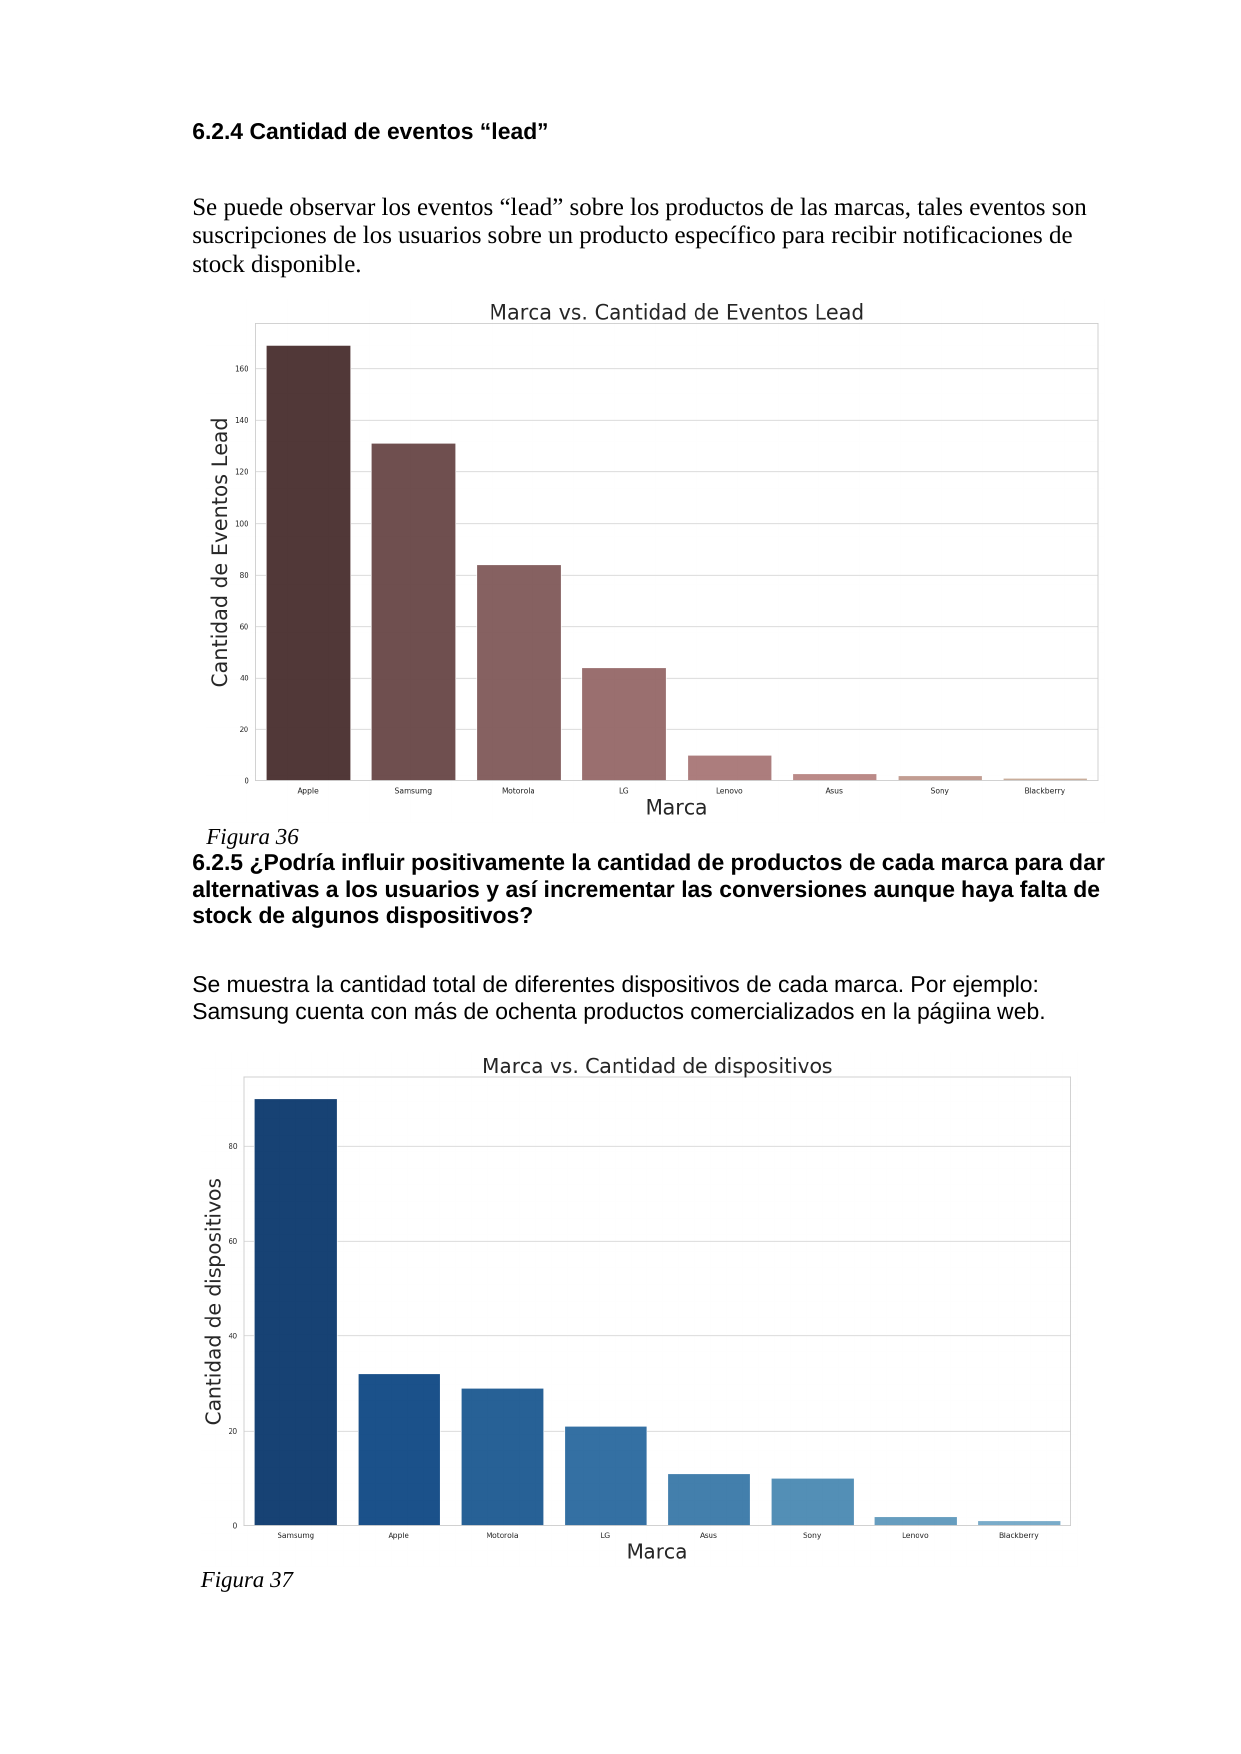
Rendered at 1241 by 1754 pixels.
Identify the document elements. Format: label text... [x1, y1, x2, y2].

subtitle 6.2.5 ¿Podría influir positivamente la cantidad de productos de cada marca para dar alternativas a los usuarios y así incrementar las conversiones aunque haya falta de stock de algunos dispositivos? [118, 287, 1122, 928]
text Figura 36 [206, 823, 1104, 849]
text Figura 37 [201, 1567, 1078, 1592]
picture [200, 1052, 1078, 1567]
picture [206, 299, 1105, 823]
text Se muestra la cantidad total de diferentes dispositivos de cada marca. Por ejemplo: Samsung cuenta con más de ochenta productos comercializados en la págiina web. [118, 969, 1122, 1024]
text Se puede observar los eventos “lead” sobre los productos de las marcas, tales eventos son suscripciones de los usuarios sobre un producto específico para recibir notificaciones de stock disponible. [118, 192, 1122, 278]
text 6.2.4 Cantidad de eventos “lead” [118, 118, 1122, 144]
